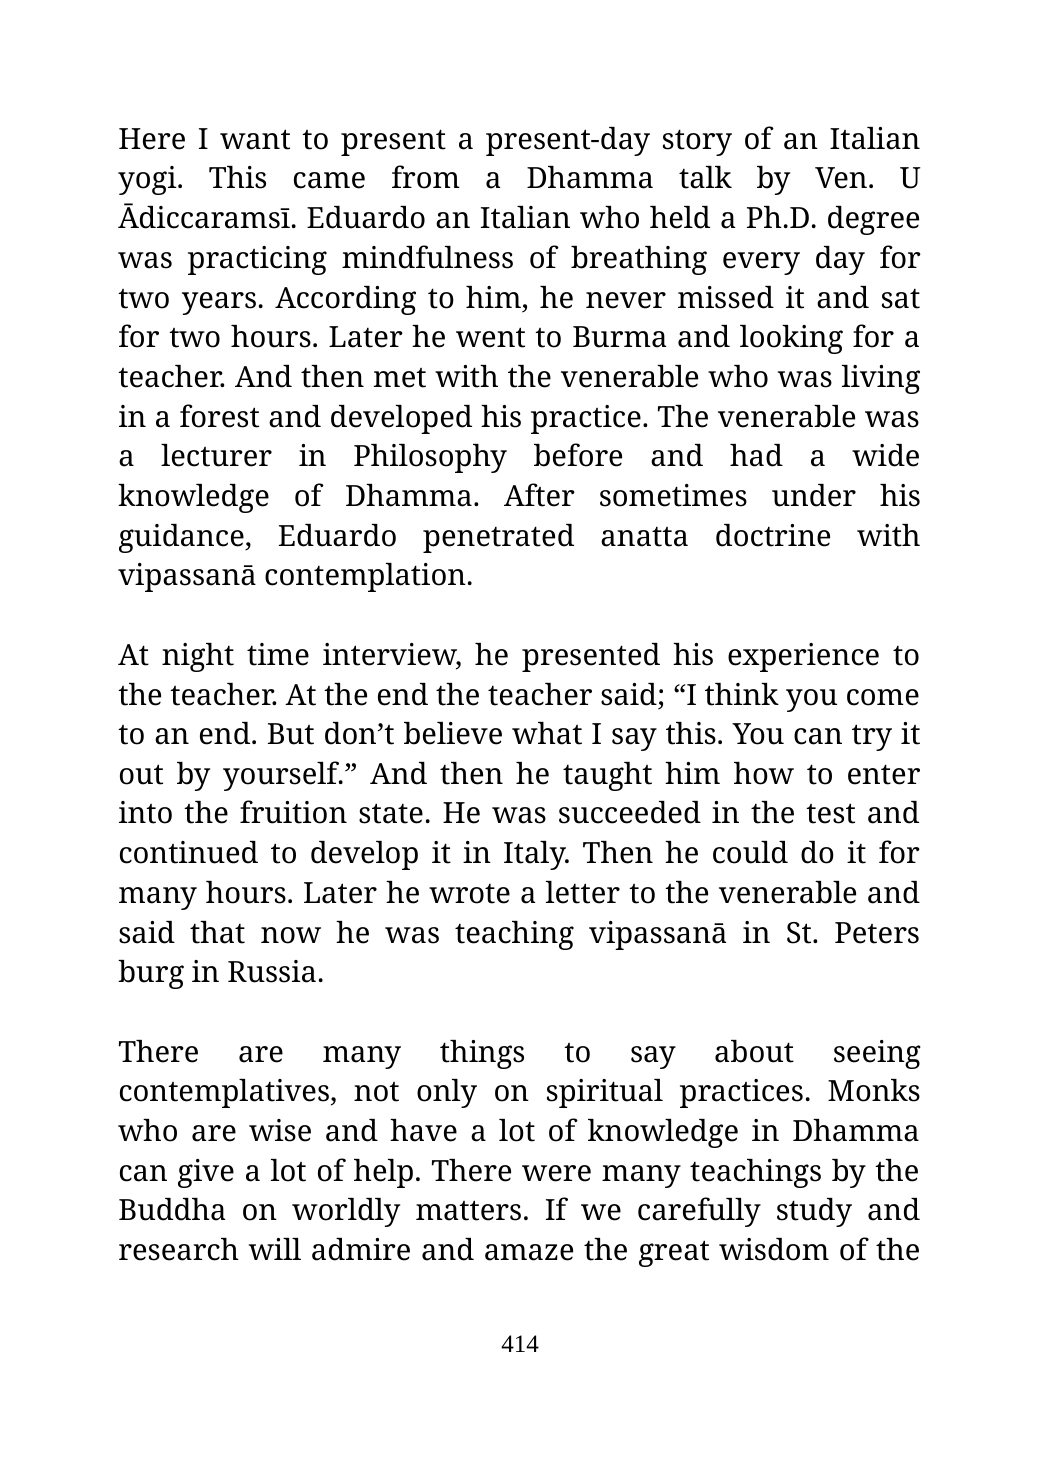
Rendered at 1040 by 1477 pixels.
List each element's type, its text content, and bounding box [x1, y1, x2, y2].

text Here I want to present a present-day story of an Italian yogi. This came from a Dhamma talk by Ven. U Ādiccaramsī. Eduardo an Italian who held a Ph.D. degree was practicing mindfulness of breathing every day for two years. According to him, he never missed it and sat for two hours. Later he went to Burma and looking for a teacher. And then met with the venerable who was living in a forest and developed his practice. The venerable was a lecturer in Philosophy before and had a wide knowledge of Dhamma. After sometimes under his guidance, Eduardo penetrated anatta doctrine with vipassanā contemplation. At night time interview, he presented his experience to the teacher. At the end the teacher said; “I think you come to an end. But don’t believe what I say this. You can try it out by yourself.” And then he taught him how to enter into the fruition state. He was succeeded in the test and continued to develop it in Italy. Then he could do it for many hours. Later he wrote a letter to the venerable and said that now he was teaching vipassanā in St. Peters burg in Russia. There are many things to say about seeing contemplatives, not only on spiritual practices. Monks who are wise and have a lot of knowledge in Dhamma can give a lot of help. There were many teachings by the Buddha on worldly matters. If we carefully study and research will admire and amaze the great wisdom of the [118, 118, 922, 1269]
